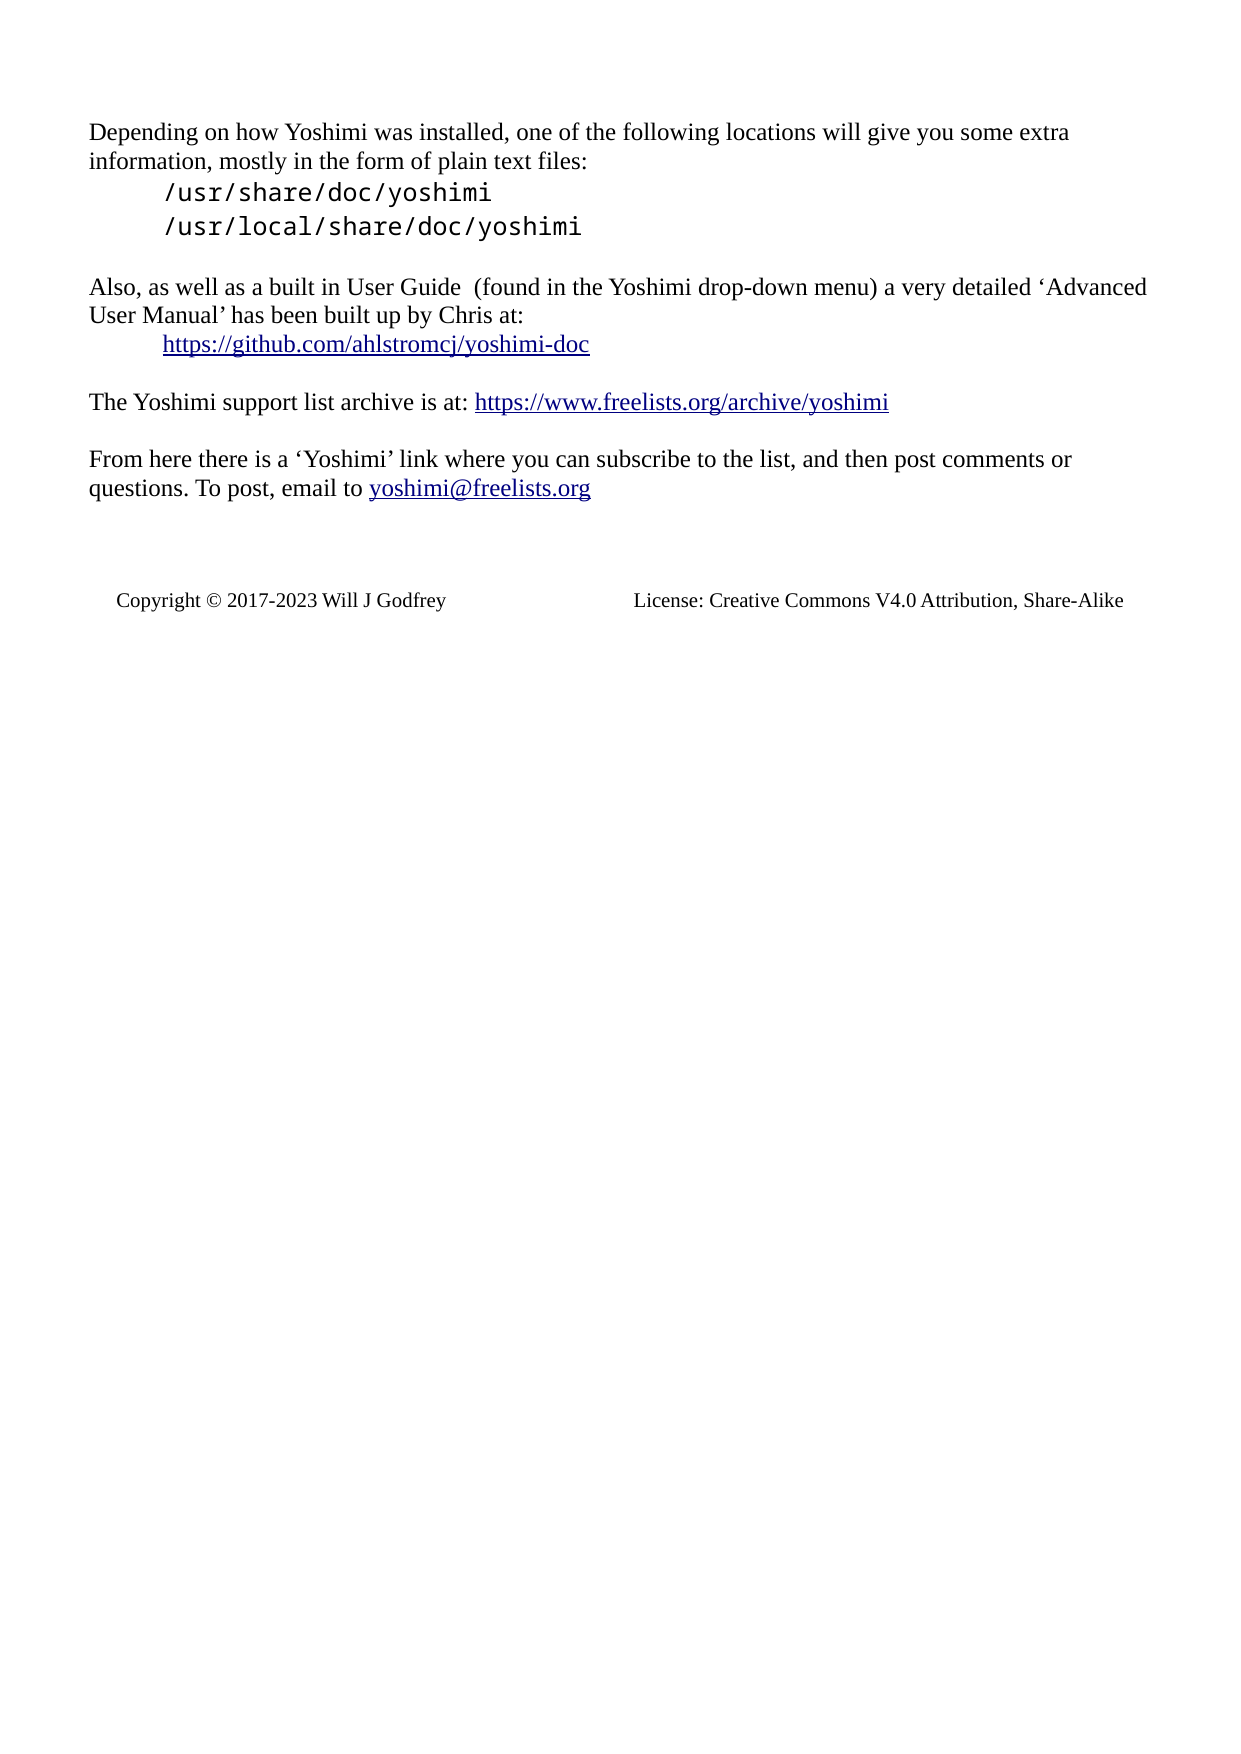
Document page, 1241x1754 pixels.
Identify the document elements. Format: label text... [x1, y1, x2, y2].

text Depending on how Yoshimi was installed, one of the following locations will give you some extra information, mostly in the form of plain text files: [88, 117, 1152, 175]
text https://github.com/ahlstromcj/yoshimi-doc [88, 329, 1152, 358]
text Copyright © 2017-2023 Will J Godfrey License: Creative Commons V4.0 Attribution, Share-Alike [88, 588, 1152, 612]
text /usr/share/doc/yoshimi [88, 175, 1152, 209]
text /usr/local/share/doc/yoshimi [88, 209, 1152, 243]
text From here there is a ‘Yoshimi’ link where you can subscribe to the list, and then post comments or questions. To post, email to yoshimi@freelists.org [88, 444, 1152, 502]
text Also, as well as a built in User Guide (found in the Yoshimi drop-down menu) a very detailed ‘Advanced User Manual’ has been built up by Chris at: [88, 272, 1152, 329]
text The Yoshimi support list archive is at: https://www.freelists.org/archive/yoshimi [88, 387, 1152, 415]
